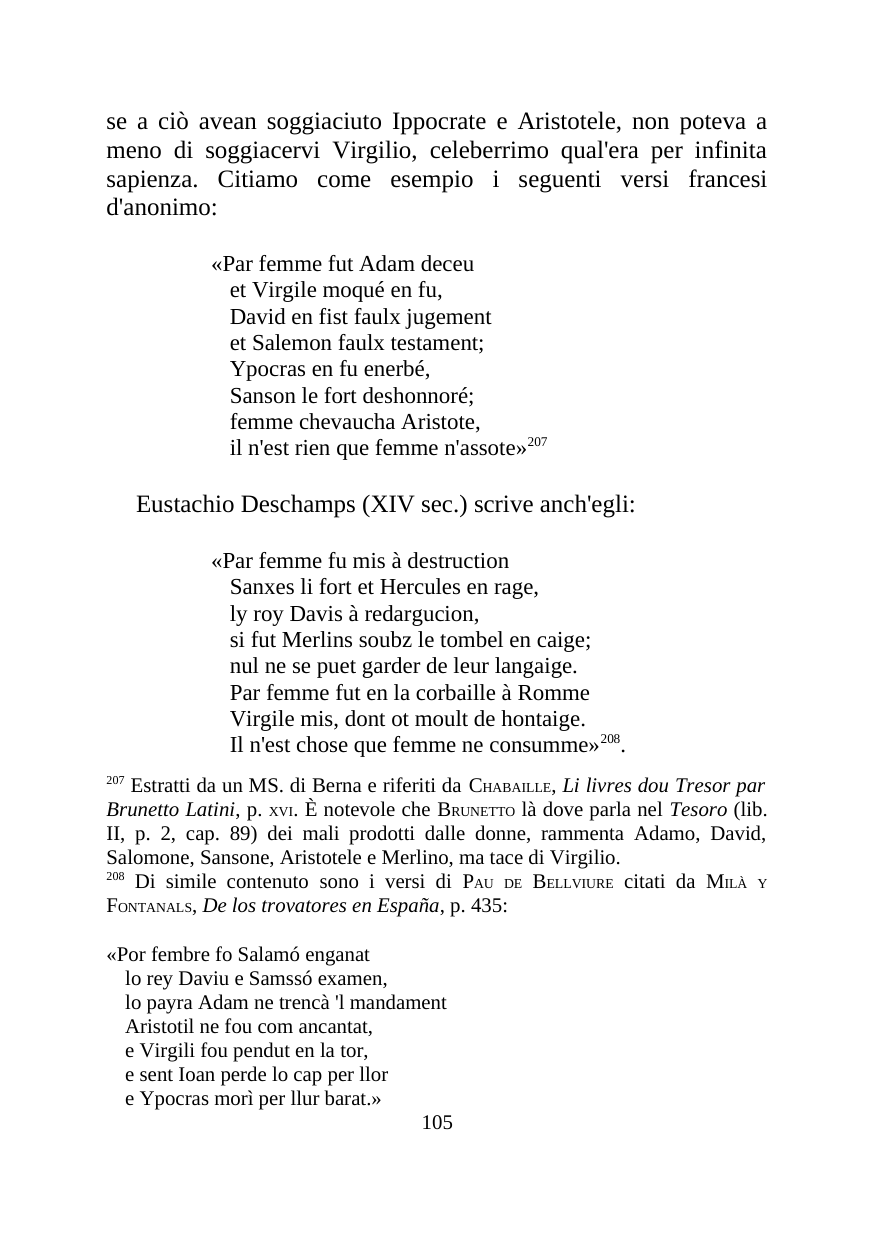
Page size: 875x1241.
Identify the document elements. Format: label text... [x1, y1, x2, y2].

text «Par femme fu mis à destruction [181, 547, 768, 573]
text e sent Ioan perde lo cap per llor [125, 1062, 768, 1086]
text Aristotil ne fou com ancantat, [125, 1014, 768, 1038]
text Eustachio Deschamps (XIV sec.) scrive anch'egli: [106, 489, 768, 518]
text «Par femme fut Adam deceu [181, 250, 768, 276]
text Sanson le fort deshonnoré; [200, 382, 768, 408]
text Par femme fut en la corbaille à Romme [200, 679, 768, 705]
text Ypocras en fu enerbé, [200, 355, 768, 382]
text lo payra Adam ne trencà 'l mandament [125, 989, 768, 1014]
text et Virgile moqué en fu, [200, 276, 768, 303]
text nul ne se puet garder de leur langaige. [200, 652, 768, 679]
text il n'est rien que femme n'assote» [200, 434, 768, 461]
text Di simile contenuto sono i versi di Pau de Bellviure citati da Milà y Fontanals, De los trovatores en España, p. 435: [106, 869, 768, 917]
text si fut Merlins soubz le tombel en caige; [200, 626, 768, 652]
text e Ypocras morì per llur barat.» [125, 1086, 768, 1110]
text Sanxes li fort et Hercules en rage, [200, 573, 768, 600]
text et Salemon faulx testament; [200, 329, 768, 355]
text Virgile mis, dont ot moult de hontaige. [200, 705, 768, 732]
text David en fist faulx jugement [200, 303, 768, 329]
text lo rey Daviu e Samssó examen, [125, 966, 768, 989]
text e Virgili fou pendut en la tor, [125, 1038, 768, 1062]
text se a ciò avean soggiaciuto Ippocrate e Aristotele, non poteva a meno di soggiacervi Virgilio, celeberrimo qual'era per infinita sapienza. Citiamo come esempio i seguenti versi francesi d'anonimo: [106, 106, 768, 221]
text femme chevaucha Aristote, [200, 408, 768, 434]
text Estratti da un MS. di Berna e riferiti da Chabaille, Li livres dou Tresor par Brunetto Latini, p. xvi. È notevole che Brunetto là dove parla nel Tesoro (lib. II, p. 2, cap. 89) dei mali prodotti dalle donne, rammenta Adamo, David, Salomone, Sansone, Aristotele e Merlino, ma tace di Virgilio. [106, 773, 768, 869]
text ly roy Davis à redargucion, [200, 600, 768, 626]
text Il n'est chose que femme ne consumme». [200, 732, 768, 758]
text «Por fembre fo Salamó enganat [106, 941, 768, 966]
